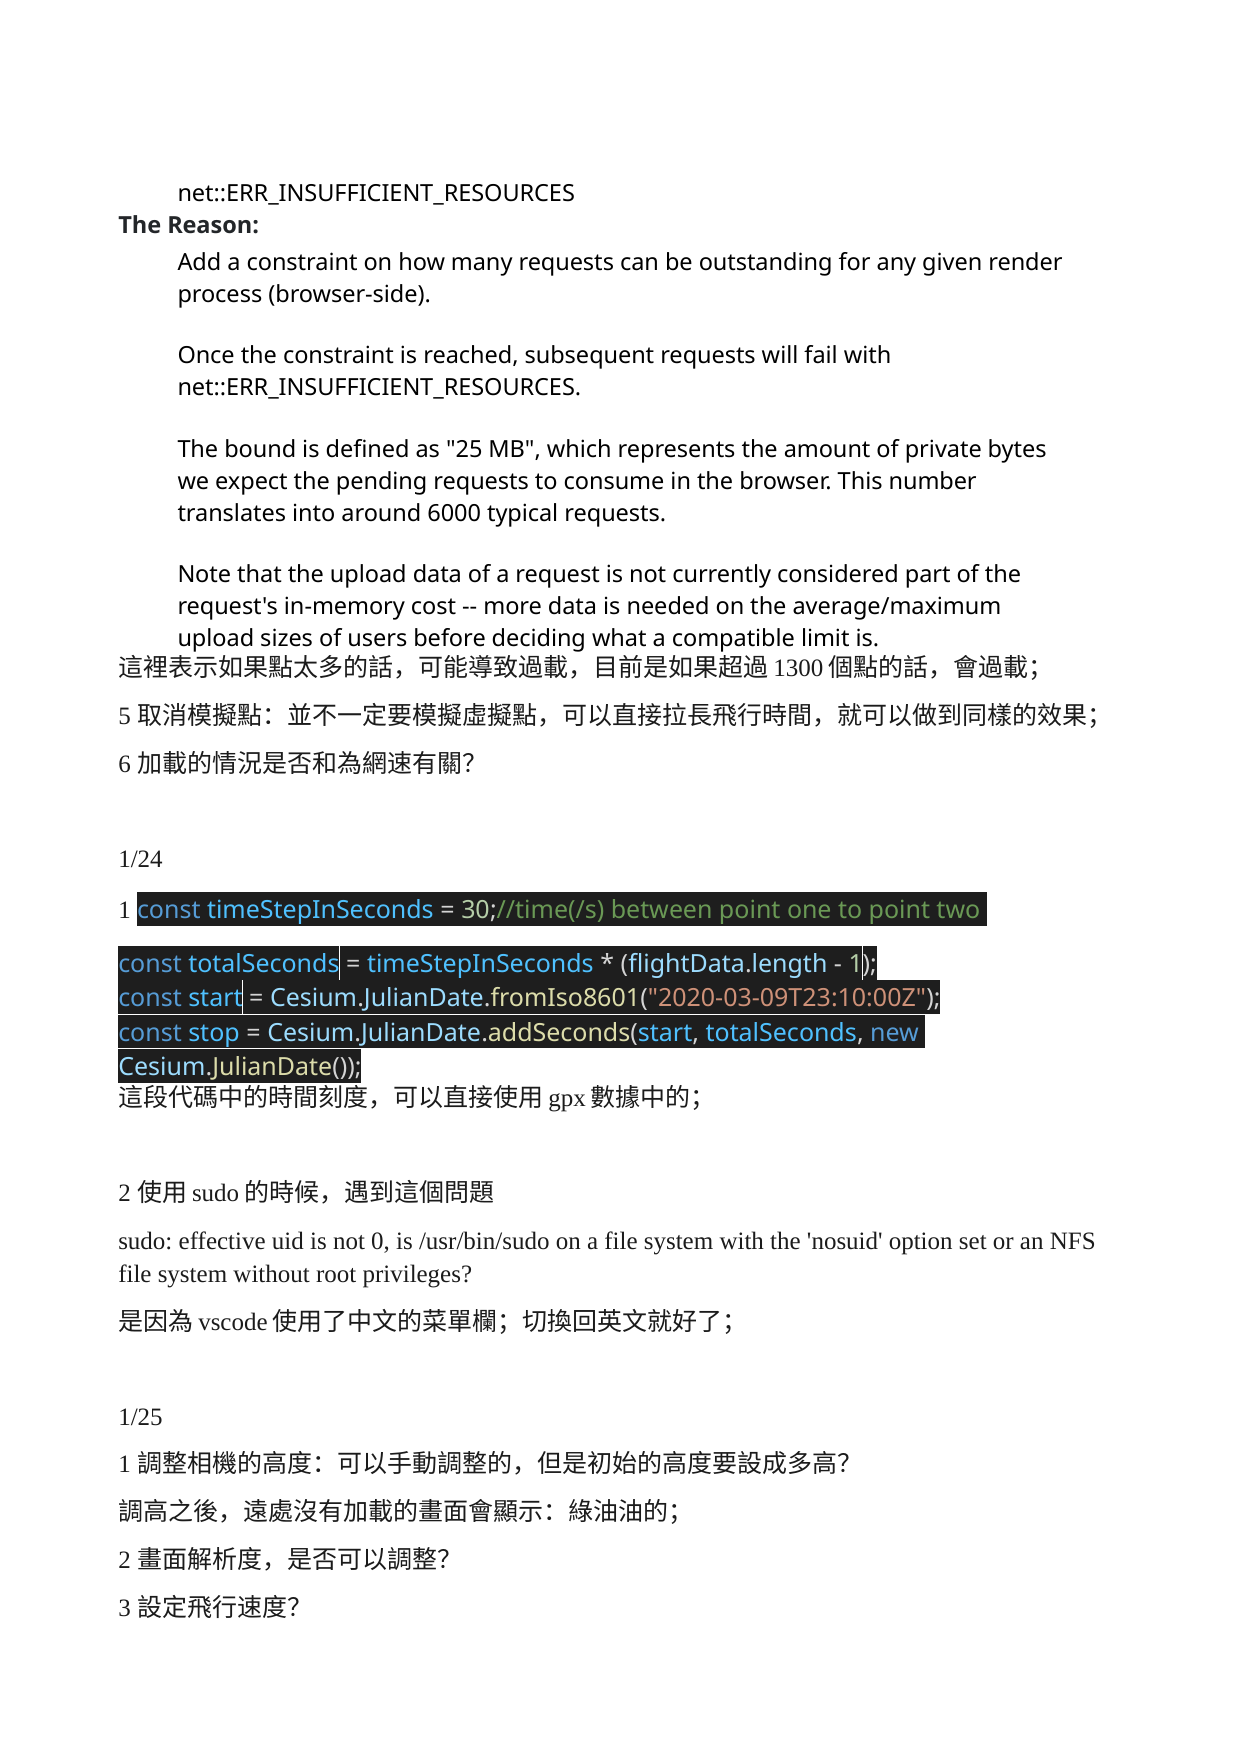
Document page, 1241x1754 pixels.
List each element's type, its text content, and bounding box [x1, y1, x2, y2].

text const totalSeconds = timeStepInSeconds * (flightData.length - 1); [118, 945, 1122, 980]
text 調高之後，遠處沒有加載的畫面會顯示：綠油油的； [118, 1497, 1122, 1526]
text 5 取消模擬點：並不一定要模擬虛擬點，可以直接拉長飛行時間，就可以做到同樣的效果； [118, 701, 1122, 730]
text 1 調整相機的高度：可以手動調整的，但是初始的高度要設成多高？ [118, 1449, 1122, 1478]
text 這裡表示如果點太多的話，可能導致過載，目前是如果超過1300個點的話，會過載； [118, 653, 1122, 682]
text 1 const timeStepInSeconds = 30;//time(/s) between point one to point two [118, 892, 1122, 926]
text Once the constraint is reached, subsequent requests will fail with net::ERR_INSUFFICIENT_RESOURCES. [177, 338, 1063, 402]
text 這段代碼中的時間刻度，可以直接使用gpx數據中的； [118, 1083, 1122, 1112]
text 3 設定飛行速度？ [118, 1592, 1122, 1621]
text net::ERR_INSUFFICIENT_RESOURCES [177, 176, 1063, 208]
text 1/24 [118, 844, 1122, 873]
text Note that the upload data of a request is not currently considered part of the request's in-memory cost -- more data is needed on the average/maximum upload sizes of users before deciding what a compatible limit is. [177, 557, 1063, 653]
text 2 使用sudo的時候，遇到這個問題 [118, 1178, 1122, 1207]
text The bound is defined as "25 MB", which represents the amount of private bytes we expect the pending requests to consume in the browser. This number translates into around 6000 typical requests. [177, 432, 1063, 528]
text Add a constraint on how many requests can be outstanding for any given render process (browser-side). [177, 245, 1063, 309]
text const start = Cesium.JulianDate.fromIso8601("2020-03-09T23:10:00Z"); [118, 980, 1122, 1014]
text 2 畫面解析度，是否可以調整？ [118, 1545, 1122, 1574]
text const stop = Cesium.JulianDate.addSeconds(start, totalSeconds, new Cesium.JulianDate()); [118, 1014, 1122, 1083]
text sudo: effective uid is not 0, is /usr/bin/sudo on a file system with the 'nosuid' option set or an NFS file system without root privileges? [118, 1226, 1122, 1288]
text 1/25 [118, 1402, 1122, 1431]
text 是因為vscode使用了中文的菜單欄；切換回英文就好了； [118, 1307, 1122, 1335]
text 6 加載的情況是否和為網速有關？ [118, 749, 1122, 778]
text The Reason: [118, 208, 1122, 240]
